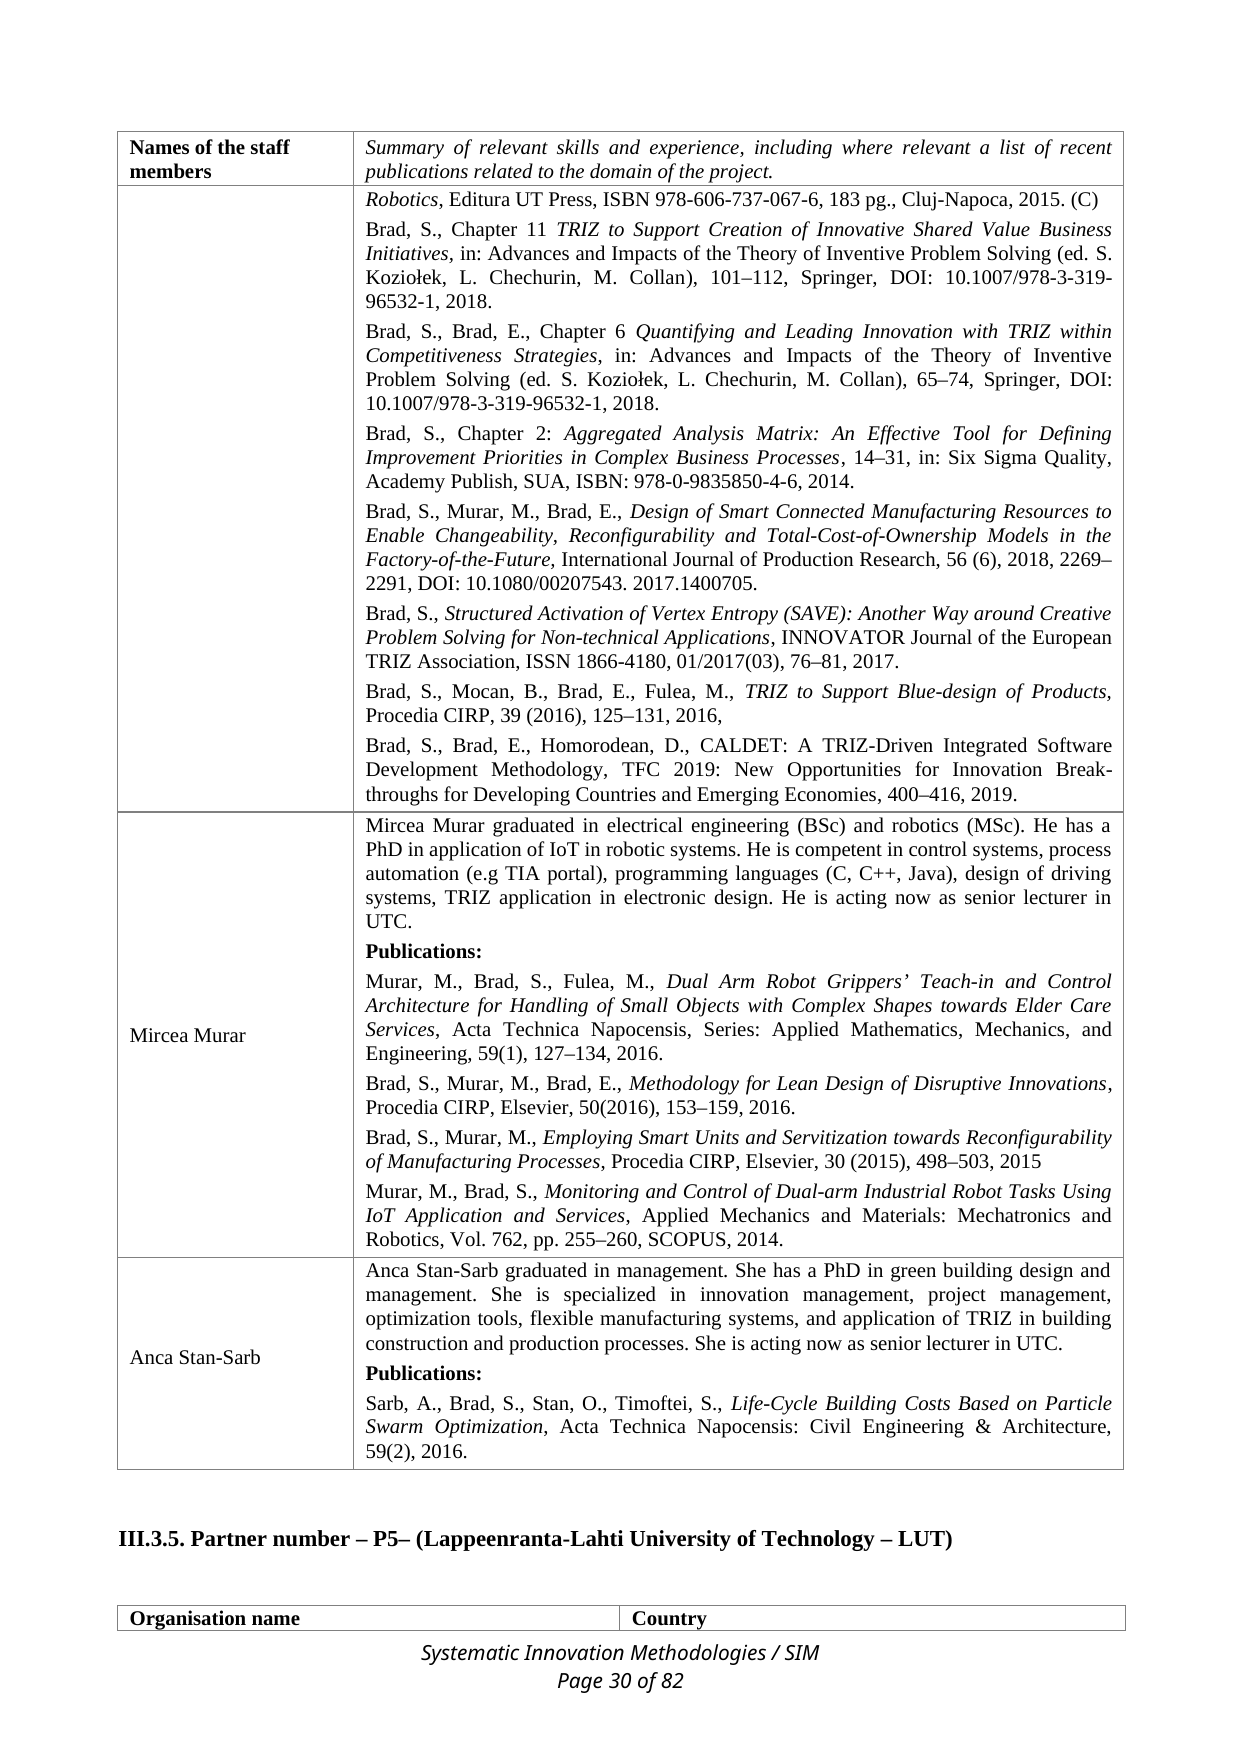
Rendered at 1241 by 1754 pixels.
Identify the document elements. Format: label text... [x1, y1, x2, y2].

table_header Organisation name [118, 1606, 619, 1630]
table_header Country [620, 1606, 1125, 1630]
table_header Names of the staff members [118, 132, 353, 185]
subtitle III.3.5. Partner number – P5– (Lappeenranta-Lahti University of Technology – LUT) [118, 1525, 1122, 1551]
table_cell Mircea Murar graduated in electrical engineering (BSc) and robotics (MSc). He has a PhD in application of IoT in robotic systems. He is competent in control systems, process automation (e.g TIA portal), programming languages (C, C++, Java), design of driving systems, TRIZ application in electronic design. He is acting now as senior lecturer in UTC. Publications: Murar, M., Brad, S., Fulea, M., Dual Arm Robot Grippers’ Teach-in and Control Architecture for Handling of Small Objects with Complex Shapes towards Elder Care Services, Acta Technica Napocensis, Series: Applied Mathematics, Mechanics, and Engineering, 59(1), 127–134, 2016. Brad, S., Murar, M., Brad, E., Methodology for Lean Design of Disruptive Innovations, Procedia CIRP, Elsevier, 50(2016), 153–159, 2016. Brad, S., Murar, M., Employing Smart Units and Servitization towards Reconfigurability of Manufacturing Processes, Procedia CIRP, Elsevier, 30 (2015), 498–503, 2015 Murar, M., Brad, S., Monitoring and Control of Dual-arm Industrial Robot Tasks Using IoT Application and Services, Applied Mechanics and Materials: Mechatronics and Robotics, Vol. 762, pp. 255–260, SCOPUS, 2014. [354, 813, 1123, 1257]
table_header Summary of relevant skills and experience, including where relevant a list of recent publications related to the domain of the project. [354, 132, 1123, 185]
table_cell Anca Stan-Sarb graduated in management. She has a PhD in green building design and management. She is specialized in innovation management, project management, optimization tools, flexible manufacturing systems, and application of TRIZ in building construction and production processes. She is acting now as senior lecturer in UTC. Publications: Sarb, A., Brad, S., Stan, O., Timoftei, S., Life-Cycle Building Costs Based on Particle Swarm Optimization, Acta Technica Napocensis: Civil Engineering & Architecture, 59(2), 2016. [354, 1258, 1123, 1468]
table_cell Anca Stan-Sarb [118, 1258, 353, 1468]
table_cell Robotics, Editura UT Press, ISBN 978-606-737-067-6, 183 pg., Cluj-Napoca, 2015. (C) Brad, S., Chapter 11 TRIZ to Support Creation of Innovative Shared Value Business Initiatives, in: Advances and Impacts of the Theory of Inventive Problem Solving (ed. S. Koziołek, L. Chechurin, M. Collan), 101–112, Springer, DOI: 10.1007/978-3-319-96532-1, 2018. Brad, S., Brad, E., Chapter 6 Quantifying and Leading Innovation with TRIZ within Competitiveness Strategies, in: Advances and Impacts of the Theory of Inventive Problem Solving (ed. S. Koziołek, L. Chechurin, M. Collan), 65–74, Springer, DOI: 10.1007/978-3-319-96532-1, 2018. Brad, S., Chapter 2: Aggregated Analysis Matrix: An Effective Tool for Defining Improvement Priorities in Complex Business Processes, 14–31, in: Six Sigma Quality, Academy Publish, SUA, ISBN: 978-0-9835850-4-6, 2014. Brad, S., Murar, M., Brad, E., Design of Smart Connected Manufacturing Resources to Enable Changeability, Reconfigurability and Total-Cost-of-Ownership Models in the Factory-of-the-Future, International Journal of Production Research, 56 (6), 2018, 2269–2291, DOI: 10.1080/00207543. 2017.1400705. Brad, S., Structured Activation of Vertex Entropy (SAVE): Another Way around Creative Problem Solving for Non-technical Applications, INNOVATOR Journal of the European TRIZ Association, ISSN 1866-4180, 01/2017(03), 76–81, 2017. Brad, S., Mocan, B., Brad, E., Fulea, M., TRIZ to Support Blue-design of Products, Procedia CIRP, 39 (2016), 125–131, 2016, Brad, S., Brad, E., Homorodean, D., CALDET: A TRIZ-Driven Integrated Software Development Methodology, TFC 2019: New Opportunities for Innovation Break­throughs for Developing Countries and Emerging Economies, 400–416, 2019. [354, 186, 1123, 811]
table_cell [118, 186, 353, 811]
table_cell Mircea Murar [118, 813, 353, 1257]
